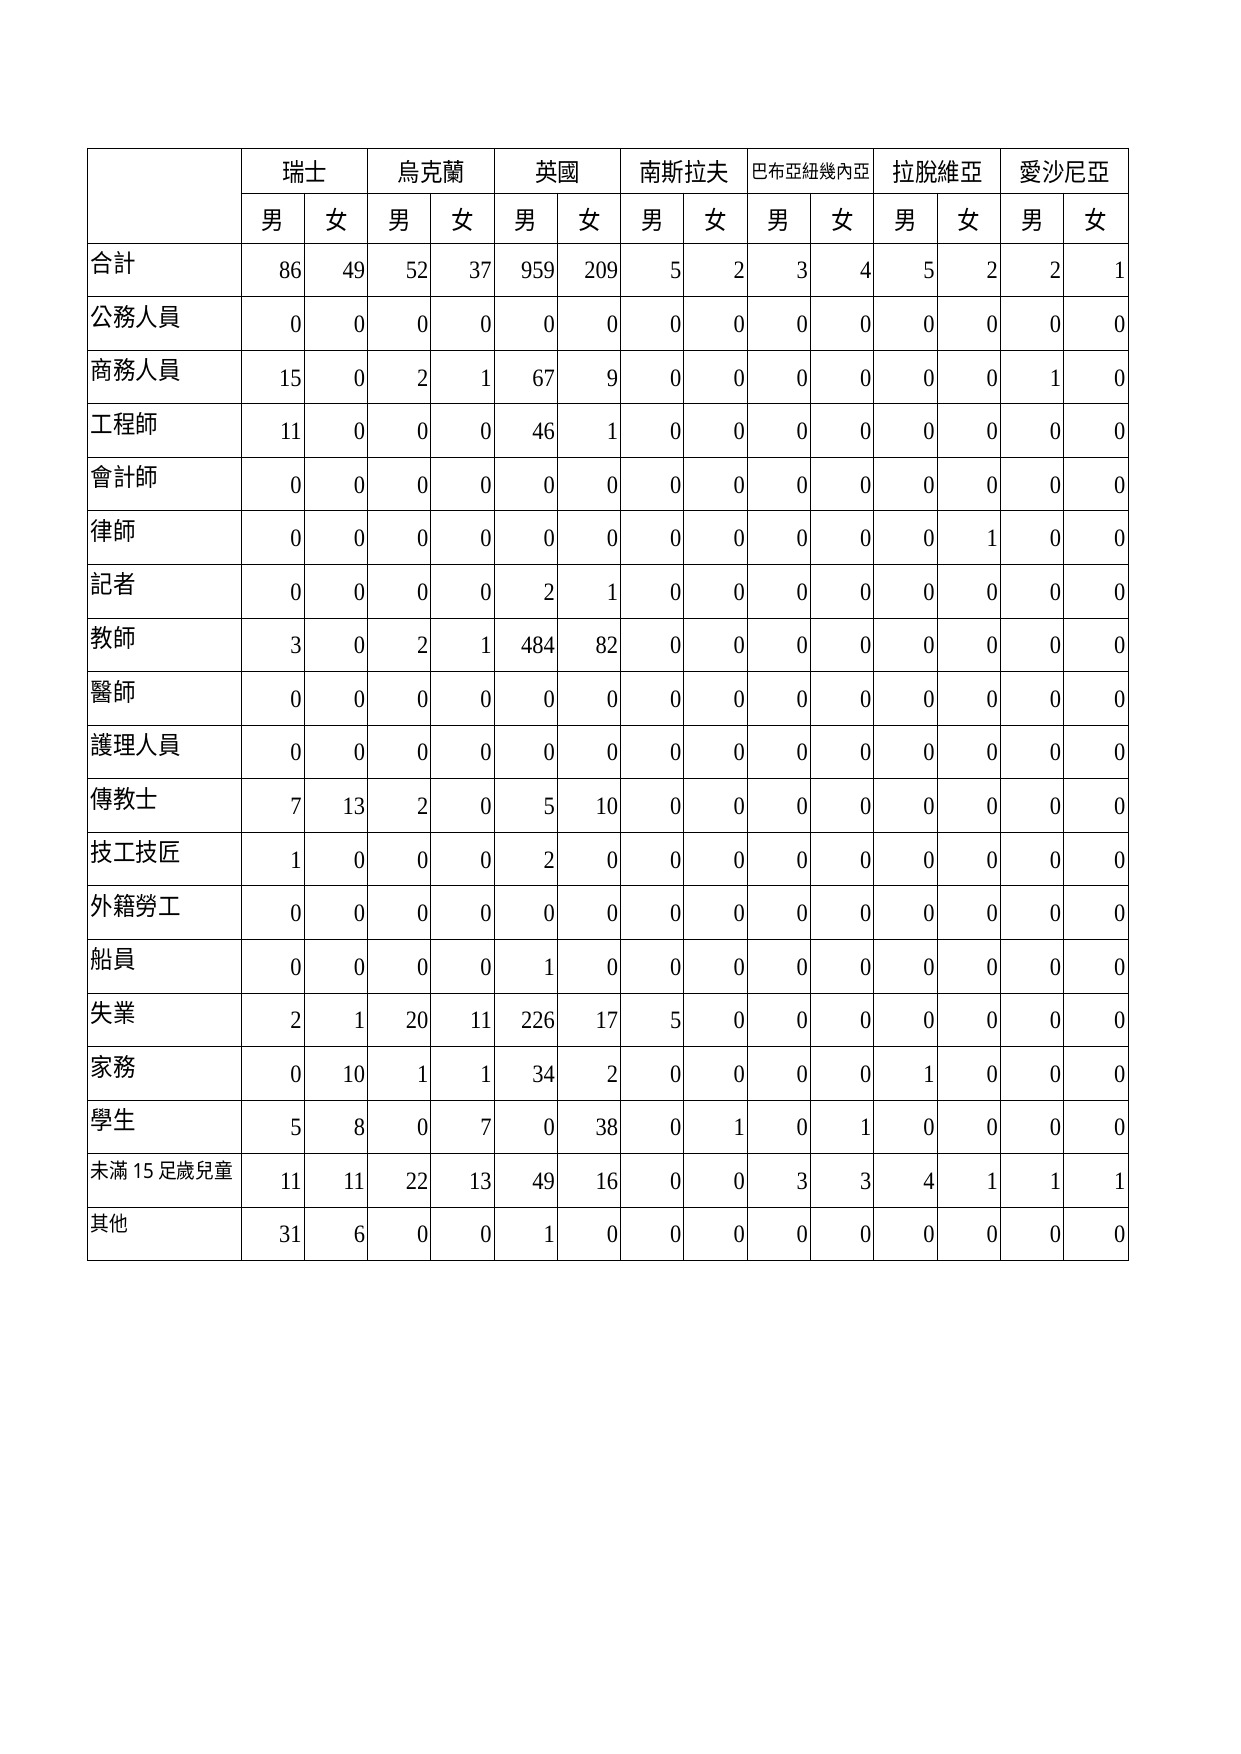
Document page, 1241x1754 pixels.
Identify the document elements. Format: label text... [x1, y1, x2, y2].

table_cell 0 [1064, 351, 1128, 403]
table_cell 13 [431, 1154, 494, 1207]
table_cell 1 [305, 994, 367, 1046]
table_cell 未滿15足歲兒童 [88, 1154, 241, 1207]
table_cell 5 [242, 1101, 304, 1153]
table_cell 2 [558, 1047, 620, 1099]
table_cell 0 [811, 940, 873, 992]
table_cell 2 [242, 994, 304, 1046]
table_cell 會計師 [88, 458, 241, 510]
table_cell 失業 [88, 994, 241, 1046]
table_cell 0 [242, 886, 304, 939]
table_cell 0 [1064, 619, 1128, 671]
table_cell 工程師 [88, 404, 241, 457]
table_cell 0 [684, 1047, 747, 1099]
table_cell 0 [938, 672, 1000, 724]
table_cell 0 [684, 994, 747, 1046]
table_cell 1 [431, 351, 494, 403]
table_cell 0 [431, 940, 494, 992]
table_cell 1 [495, 1208, 557, 1260]
table_cell 0 [242, 726, 304, 778]
table_cell 0 [938, 404, 1000, 457]
table_cell 0 [748, 297, 810, 350]
table_cell 0 [874, 511, 937, 564]
table_cell 0 [1064, 1047, 1128, 1099]
table_cell 1 [558, 565, 620, 617]
table_cell 男 [495, 194, 557, 243]
table_cell 0 [242, 511, 304, 564]
table_cell 0 [938, 1208, 1000, 1260]
table_cell 15 [242, 351, 304, 403]
table_cell 0 [938, 1047, 1000, 1099]
table_cell 2 [684, 244, 747, 296]
table_cell 商務人員 [88, 351, 241, 403]
table_cell 船員 [88, 940, 241, 992]
table_cell 5 [874, 244, 937, 296]
table_cell 0 [305, 833, 367, 885]
table_cell 合計 [88, 244, 241, 296]
table_cell 0 [748, 1047, 810, 1099]
table_cell 0 [684, 458, 747, 510]
table_cell 0 [558, 940, 620, 992]
table_cell 0 [684, 404, 747, 457]
table_cell 0 [1064, 1208, 1128, 1260]
table_cell 1 [558, 404, 620, 457]
table_cell 0 [748, 619, 810, 671]
table_cell 女 [938, 194, 1000, 243]
table_header [88, 149, 241, 243]
table_cell 0 [242, 940, 304, 992]
table_cell 1 [1001, 1154, 1063, 1207]
table_cell 0 [1001, 297, 1063, 350]
table_cell 0 [811, 458, 873, 510]
table_cell 0 [431, 886, 494, 939]
table_cell 11 [305, 1154, 367, 1207]
table_cell 0 [938, 351, 1000, 403]
table_cell 護理人員 [88, 726, 241, 778]
table_cell 0 [748, 404, 810, 457]
table_cell 0 [874, 404, 937, 457]
table_cell 0 [558, 886, 620, 939]
table_cell 律師 [88, 511, 241, 564]
table_cell 0 [242, 1047, 304, 1099]
table_cell 0 [938, 994, 1000, 1046]
table_cell 0 [811, 565, 873, 617]
table_cell 0 [874, 297, 937, 350]
table_cell 0 [558, 726, 620, 778]
table_cell 0 [874, 726, 937, 778]
table_cell 1 [431, 1047, 494, 1099]
table_cell 0 [368, 1208, 430, 1260]
table_cell 0 [684, 565, 747, 617]
table_cell 0 [305, 726, 367, 778]
table_cell 0 [938, 297, 1000, 350]
table_cell 3 [748, 244, 810, 296]
table_cell 0 [495, 511, 557, 564]
table_cell 0 [368, 404, 430, 457]
table_cell 0 [684, 619, 747, 671]
table_cell 0 [1001, 619, 1063, 671]
table_cell 0 [1001, 779, 1063, 832]
table_cell 0 [684, 351, 747, 403]
table_cell 0 [811, 886, 873, 939]
table_cell 0 [305, 940, 367, 992]
table_cell 0 [811, 779, 873, 832]
table_cell 46 [495, 404, 557, 457]
table_cell 0 [811, 1047, 873, 1099]
table_cell 其他 [88, 1208, 241, 1260]
table_cell 20 [368, 994, 430, 1046]
table_cell 外籍勞工 [88, 886, 241, 939]
table_cell 0 [684, 1154, 747, 1207]
table_cell 0 [938, 619, 1000, 671]
table_cell 0 [811, 726, 873, 778]
table_cell 0 [431, 458, 494, 510]
table_cell 0 [938, 458, 1000, 510]
table_cell 17 [558, 994, 620, 1046]
table_cell 0 [874, 886, 937, 939]
table_cell 0 [748, 1208, 810, 1260]
table_cell 0 [874, 1101, 937, 1153]
table_cell 31 [242, 1208, 304, 1260]
table_cell 學生 [88, 1101, 241, 1153]
table_cell 2 [1001, 244, 1063, 296]
table_cell 0 [495, 886, 557, 939]
table_cell 0 [368, 672, 430, 724]
table_cell 0 [1001, 458, 1063, 510]
table_header 拉脫維亞 [874, 149, 1000, 193]
table_cell 0 [431, 833, 494, 885]
table_cell 0 [748, 351, 810, 403]
table_cell 0 [305, 511, 367, 564]
table_cell 0 [748, 565, 810, 617]
table_cell 0 [748, 779, 810, 832]
table_cell 16 [558, 1154, 620, 1207]
table_cell 0 [1064, 779, 1128, 832]
table_cell 0 [938, 726, 1000, 778]
table_cell 0 [874, 672, 937, 724]
table_cell 0 [305, 672, 367, 724]
table_cell 484 [495, 619, 557, 671]
table_cell 0 [305, 297, 367, 350]
table_cell 0 [938, 940, 1000, 992]
table_cell 0 [305, 351, 367, 403]
table_cell 0 [431, 672, 494, 724]
table_cell 女 [431, 194, 494, 243]
table_cell 0 [748, 940, 810, 992]
table_cell 959 [495, 244, 557, 296]
table_cell 0 [1001, 940, 1063, 992]
table_cell 0 [621, 833, 683, 885]
table_cell 0 [811, 672, 873, 724]
table_cell 0 [1064, 1101, 1128, 1153]
table_cell 男 [368, 194, 430, 243]
table_cell 0 [1064, 833, 1128, 885]
table_cell 0 [621, 779, 683, 832]
table_header 愛沙尼亞 [1001, 149, 1128, 193]
table_cell 0 [558, 297, 620, 350]
table_header 烏克蘭 [368, 149, 494, 193]
table_cell 3 [811, 1154, 873, 1207]
table_cell 教師 [88, 619, 241, 671]
table_cell 記者 [88, 565, 241, 617]
table_cell 9 [558, 351, 620, 403]
table_cell 0 [368, 886, 430, 939]
table_cell 0 [1001, 565, 1063, 617]
table_cell 男 [242, 194, 304, 243]
table_cell 0 [621, 940, 683, 992]
table_cell 0 [495, 672, 557, 724]
table_cell 0 [621, 351, 683, 403]
table_cell 0 [938, 779, 1000, 832]
table_cell 0 [938, 833, 1000, 885]
table_cell 1 [874, 1047, 937, 1099]
table_cell 0 [431, 726, 494, 778]
table_cell 0 [621, 404, 683, 457]
table_cell 0 [1001, 833, 1063, 885]
table_cell 0 [938, 1101, 1000, 1153]
table_cell 0 [811, 404, 873, 457]
table_cell 0 [748, 726, 810, 778]
table_cell 0 [684, 886, 747, 939]
table_cell 0 [621, 672, 683, 724]
table_cell 0 [684, 779, 747, 832]
table_cell 2 [368, 779, 430, 832]
table_cell 1 [368, 1047, 430, 1099]
table_cell 0 [684, 726, 747, 778]
table_cell 0 [748, 458, 810, 510]
table_header 瑞士 [242, 149, 367, 193]
table_cell 7 [242, 779, 304, 832]
table_cell 0 [748, 994, 810, 1046]
table_cell 37 [431, 244, 494, 296]
table_cell 2 [495, 565, 557, 617]
table_cell 男 [621, 194, 683, 243]
table_cell 0 [1064, 672, 1128, 724]
table_cell 0 [938, 565, 1000, 617]
table_cell 0 [368, 565, 430, 617]
table_cell 0 [431, 297, 494, 350]
table_cell 1 [495, 940, 557, 992]
table_cell 2 [495, 833, 557, 885]
table_cell 女 [558, 194, 620, 243]
table_cell 0 [811, 511, 873, 564]
table_cell 0 [305, 886, 367, 939]
table_cell 0 [811, 1208, 873, 1260]
table_cell 0 [621, 1208, 683, 1260]
table_cell 男 [1001, 194, 1063, 243]
table_cell 0 [431, 404, 494, 457]
table_cell 0 [431, 511, 494, 564]
table_cell 0 [558, 458, 620, 510]
table_cell 0 [684, 940, 747, 992]
table_cell 49 [495, 1154, 557, 1207]
table_cell 10 [305, 1047, 367, 1099]
table_cell 22 [368, 1154, 430, 1207]
table_cell 0 [242, 297, 304, 350]
table_cell 2 [938, 244, 1000, 296]
table_cell 0 [874, 779, 937, 832]
table_cell 0 [368, 511, 430, 564]
table_cell 0 [621, 886, 683, 939]
table_cell 0 [621, 297, 683, 350]
table_cell 2 [368, 619, 430, 671]
table_cell 38 [558, 1101, 620, 1153]
table_cell 1 [811, 1101, 873, 1153]
table_cell 209 [558, 244, 620, 296]
table_cell 0 [874, 1208, 937, 1260]
table_cell 0 [621, 511, 683, 564]
table_cell 0 [305, 458, 367, 510]
table_cell 0 [558, 833, 620, 885]
table_cell 0 [431, 565, 494, 617]
table_cell 8 [305, 1101, 367, 1153]
table_cell 技工技匠 [88, 833, 241, 885]
table_cell 0 [874, 833, 937, 885]
table_cell 1 [938, 511, 1000, 564]
table_cell 11 [242, 404, 304, 457]
table_cell 0 [368, 1101, 430, 1153]
table_cell 0 [874, 994, 937, 1046]
table_cell 0 [242, 565, 304, 617]
table_cell 女 [811, 194, 873, 243]
table_cell 0 [1001, 404, 1063, 457]
table_cell 0 [305, 565, 367, 617]
table_cell 0 [242, 458, 304, 510]
table_cell 0 [495, 458, 557, 510]
table_cell 4 [811, 244, 873, 296]
table_cell 0 [748, 886, 810, 939]
table_cell 0 [368, 940, 430, 992]
table_cell 0 [1064, 458, 1128, 510]
table_cell 0 [1001, 511, 1063, 564]
table_cell 0 [874, 565, 937, 617]
table_cell 0 [1064, 940, 1128, 992]
table_header 南斯拉夫 [621, 149, 747, 193]
table_cell 0 [874, 940, 937, 992]
table_cell 226 [495, 994, 557, 1046]
table_cell 女 [305, 194, 367, 243]
table_cell 0 [684, 297, 747, 350]
table_cell 3 [748, 1154, 810, 1207]
table_cell 0 [1001, 672, 1063, 724]
table_cell 0 [748, 1101, 810, 1153]
table_cell 0 [621, 1101, 683, 1153]
table_cell 0 [1064, 886, 1128, 939]
table_cell 0 [811, 619, 873, 671]
table_cell 0 [621, 1047, 683, 1099]
table_cell 0 [368, 458, 430, 510]
table_cell 0 [1064, 297, 1128, 350]
table_cell 0 [621, 619, 683, 671]
table_cell 0 [811, 351, 873, 403]
table_cell 0 [811, 833, 873, 885]
table_cell 0 [1064, 511, 1128, 564]
table_cell 0 [1001, 1101, 1063, 1153]
table_cell 0 [558, 511, 620, 564]
table_cell 1 [431, 619, 494, 671]
table_cell 0 [305, 404, 367, 457]
table_cell 女 [1064, 194, 1128, 243]
table_cell 0 [684, 672, 747, 724]
table_cell 0 [1064, 726, 1128, 778]
table_cell 0 [621, 458, 683, 510]
table_cell 0 [621, 565, 683, 617]
table_cell 1 [1064, 244, 1128, 296]
table_cell 家務 [88, 1047, 241, 1099]
table_cell 0 [495, 726, 557, 778]
table_cell 0 [1064, 404, 1128, 457]
table_cell 0 [811, 994, 873, 1046]
table_cell 4 [874, 1154, 937, 1207]
table_cell 0 [1001, 994, 1063, 1046]
table_cell 0 [1001, 1047, 1063, 1099]
table_cell 5 [621, 994, 683, 1046]
table_cell 52 [368, 244, 430, 296]
table_cell 1 [684, 1101, 747, 1153]
table_cell 67 [495, 351, 557, 403]
table_cell 1 [1001, 351, 1063, 403]
table_cell 醫師 [88, 672, 241, 724]
table_cell 傳教士 [88, 779, 241, 832]
table_cell 34 [495, 1047, 557, 1099]
table_cell 0 [1001, 726, 1063, 778]
table_cell 0 [684, 833, 747, 885]
table_cell 49 [305, 244, 367, 296]
table_cell 0 [684, 1208, 747, 1260]
table_cell 6 [305, 1208, 367, 1260]
table_cell 男 [748, 194, 810, 243]
table_cell 女 [684, 194, 747, 243]
table_cell 0 [431, 779, 494, 832]
table_cell 0 [305, 619, 367, 671]
table_cell 0 [621, 1154, 683, 1207]
table_cell 0 [1001, 1208, 1063, 1260]
table_cell 2 [368, 351, 430, 403]
table_cell 11 [242, 1154, 304, 1207]
table_cell 0 [621, 726, 683, 778]
table_header 巴布亞紐幾內亞 [748, 149, 873, 193]
table_cell 1 [242, 833, 304, 885]
table_cell 13 [305, 779, 367, 832]
table_cell 11 [431, 994, 494, 1046]
table_cell 0 [748, 511, 810, 564]
table_cell 0 [874, 458, 937, 510]
table_cell 7 [431, 1101, 494, 1153]
table_cell 0 [431, 1208, 494, 1260]
table_cell 0 [748, 672, 810, 724]
table_cell 0 [368, 726, 430, 778]
table_cell 男 [874, 194, 937, 243]
table_cell 0 [368, 833, 430, 885]
table_cell 86 [242, 244, 304, 296]
table_cell 3 [242, 619, 304, 671]
table_cell 0 [1064, 994, 1128, 1046]
table_cell 0 [242, 672, 304, 724]
table_cell 1 [1064, 1154, 1128, 1207]
table_cell 0 [874, 619, 937, 671]
table_cell 0 [811, 297, 873, 350]
table_cell 公務人員 [88, 297, 241, 350]
table_cell 0 [495, 297, 557, 350]
table_cell 5 [621, 244, 683, 296]
table_cell 82 [558, 619, 620, 671]
table_cell 0 [558, 672, 620, 724]
table_cell 0 [748, 833, 810, 885]
table_cell 0 [938, 886, 1000, 939]
table_cell 0 [1001, 886, 1063, 939]
table_cell 10 [558, 779, 620, 832]
table_cell 0 [495, 1101, 557, 1153]
table_cell 0 [1064, 565, 1128, 617]
table_cell 1 [938, 1154, 1000, 1207]
table_cell 0 [368, 297, 430, 350]
table_cell 0 [874, 351, 937, 403]
table_header 英國 [495, 149, 620, 193]
table_cell 5 [495, 779, 557, 832]
table_cell 0 [684, 511, 747, 564]
table_cell 0 [558, 1208, 620, 1260]
